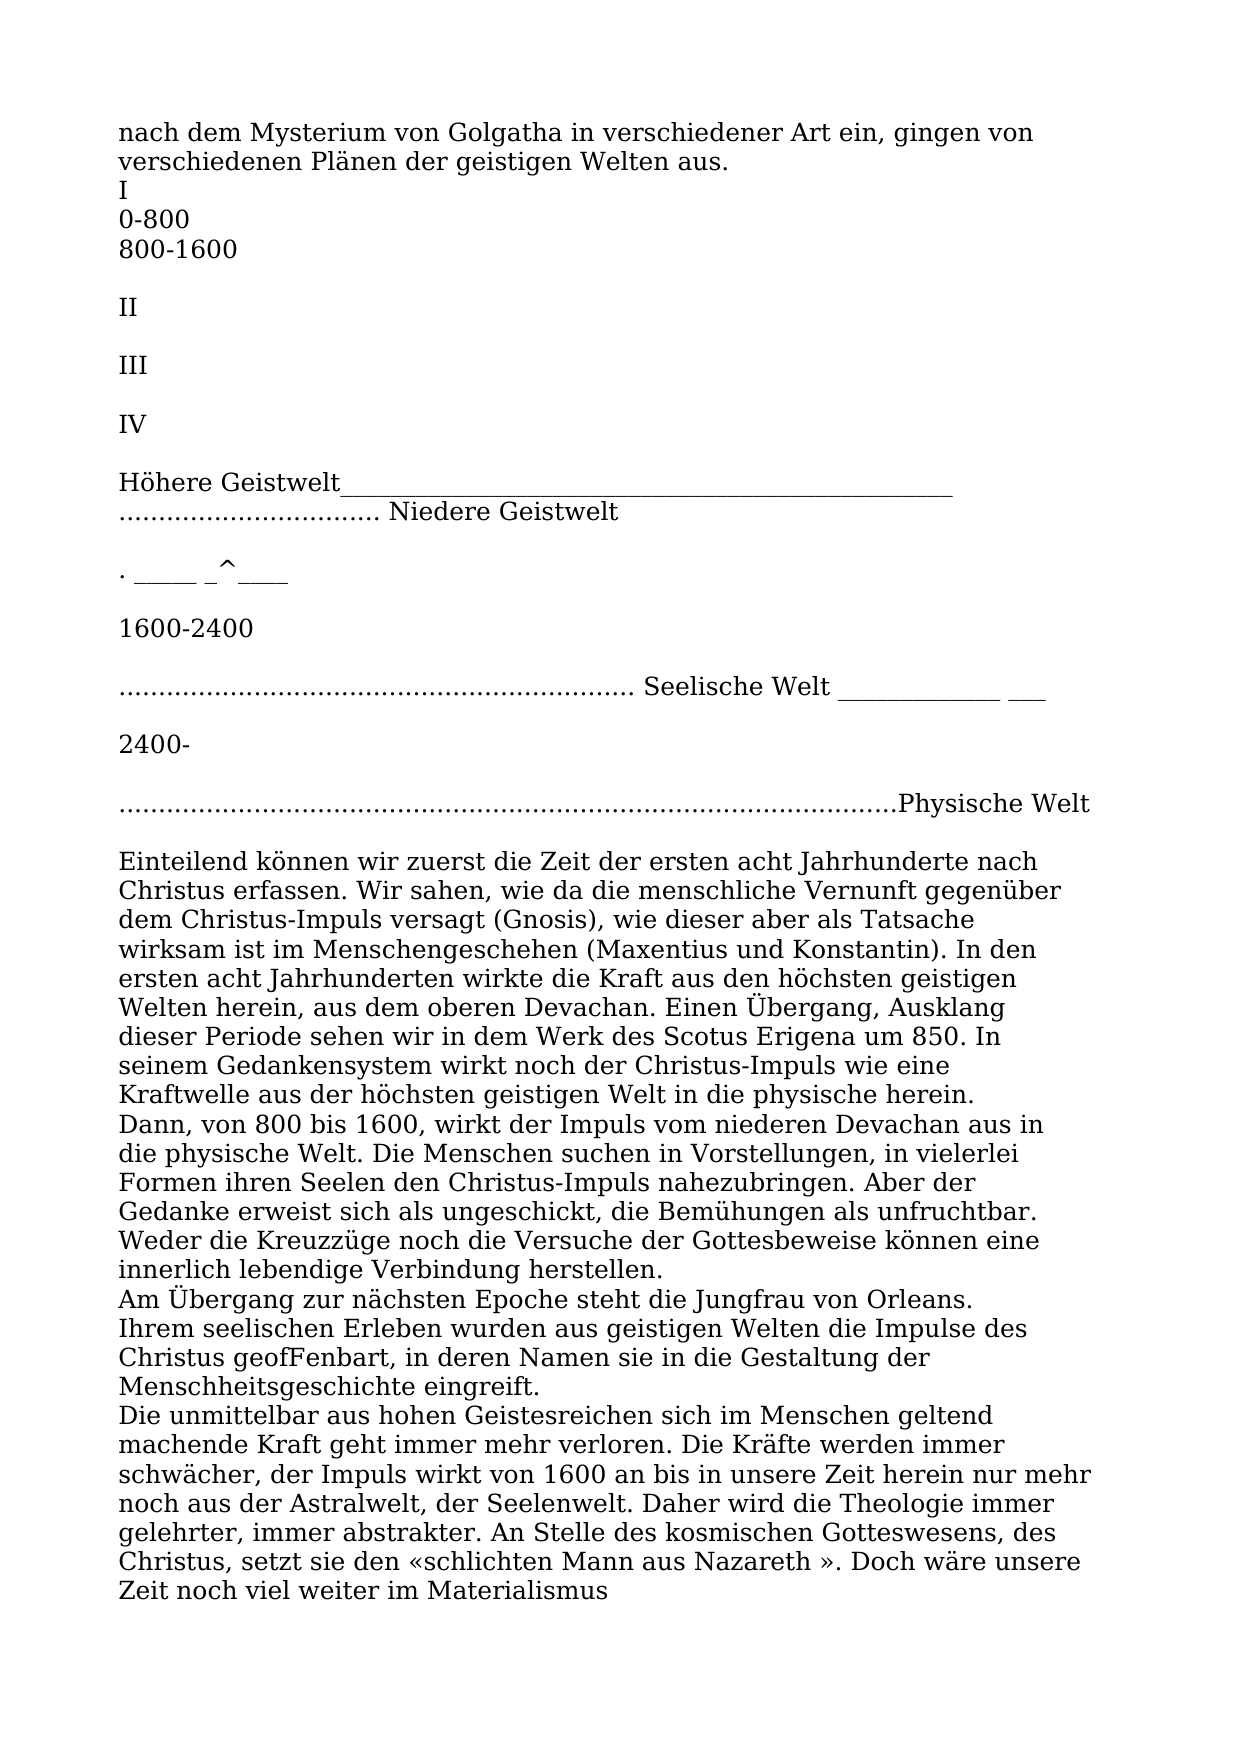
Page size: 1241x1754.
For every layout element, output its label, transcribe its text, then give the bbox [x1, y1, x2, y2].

text dem Christus-Impuls versagt (Gnosis), wie dieser aber als Tatsache [118, 906, 1122, 935]
text Weder die Kreuzzüge noch die Versuche der Gottesbeweise können eine [118, 1226, 1122, 1256]
text Gedanke erweist sich als ungeschickt, die Bemühungen als unfruchtbar. [118, 1197, 1122, 1226]
text Kraftwelle aus der höchsten geistigen Welt in die physische herein. [118, 1081, 1122, 1110]
text ..................................................................................................Physische Welt [118, 789, 1122, 818]
text machende Kraft geht immer mehr verloren. Die Kräfte werden immer [118, 1431, 1122, 1460]
text Einteilend können wir zuerst die Zeit der ersten acht Jahrhunderte nach [118, 847, 1122, 876]
text ................................................................. Seelische Welt _____________ ___ [118, 672, 1122, 701]
text Christus erfassen. Wir sahen, wie da die menschliche Vernunft gegenüber [118, 876, 1122, 906]
text nach dem Mysterium von Golgatha in verschiedener Art ein, gingen von [118, 118, 1122, 147]
text ersten acht Jahrhunderten wirkte die Kraft aus den höchsten geistigen [118, 964, 1122, 993]
text Dann, von 800 bis 1600, wirkt der Impuls vom niederen Devachan aus in [118, 1110, 1122, 1139]
text wirksam ist im Menschengeschehen (Maxentius und Konstantin). In den [118, 935, 1122, 964]
text Christus geofFenbart, in deren Namen sie in die Gestaltung der [118, 1343, 1122, 1372]
text ................................. Niedere Geistwelt [118, 497, 1122, 526]
text Zeit noch viel weiter im Materialismus [118, 1576, 1122, 1606]
text Ihrem seelischen Erleben wurden aus geistigen Welten die Impulse des [118, 1314, 1122, 1343]
text Formen ihren Seelen den Christus-Impuls nahezubringen. Aber der [118, 1168, 1122, 1197]
text Christus, setzt sie den «schlichten Mann aus Nazareth ». Doch wäre unsere [118, 1547, 1122, 1576]
text seinem Gedankensystem wirkt noch der Christus-Impuls wie eine [118, 1051, 1122, 1081]
text Höhere Geistwelt_________________________________________________ [118, 468, 1122, 497]
text schwächer, der Impuls wirkt von 1600 an bis in unsere Zeit herein nur mehr [118, 1460, 1122, 1489]
text noch aus der Astralwelt, der Seelenwelt. Daher wird die Theologie immer [118, 1489, 1122, 1518]
text III [118, 351, 1122, 381]
text Die unmittelbar aus hohen Geistesreichen sich im Menschen geltend [118, 1401, 1122, 1431]
text . _____ _^____ [118, 556, 1122, 585]
text Am Übergang zur nächsten Epoche steht die Jungfrau von Orleans. [118, 1285, 1122, 1314]
text die physische Welt. Die Menschen suchen in Vorstellungen, in vielerlei [118, 1139, 1122, 1168]
text IV [118, 410, 1122, 439]
text 2400- [118, 731, 1122, 760]
text Welten herein, aus dem oberen Devachan. Einen Übergang, Ausklang [118, 993, 1122, 1022]
text verschiedenen Plänen der geistigen Welten aus. [118, 147, 1122, 176]
text Menschheitsgeschichte eingreift. [118, 1372, 1122, 1401]
text 0-800 [118, 206, 1122, 235]
text I [118, 176, 1122, 206]
text innerlich lebendige Verbindung herstellen. [118, 1256, 1122, 1285]
text gelehrter, immer abstrakter. An Stelle des kosmischen Gotteswesens, des [118, 1518, 1122, 1547]
text II [118, 293, 1122, 322]
text 800-1600 [118, 235, 1122, 264]
text 1600-2400 [118, 614, 1122, 643]
text dieser Periode sehen wir in dem Werk des Scotus Erigena um 850. In [118, 1022, 1122, 1051]
